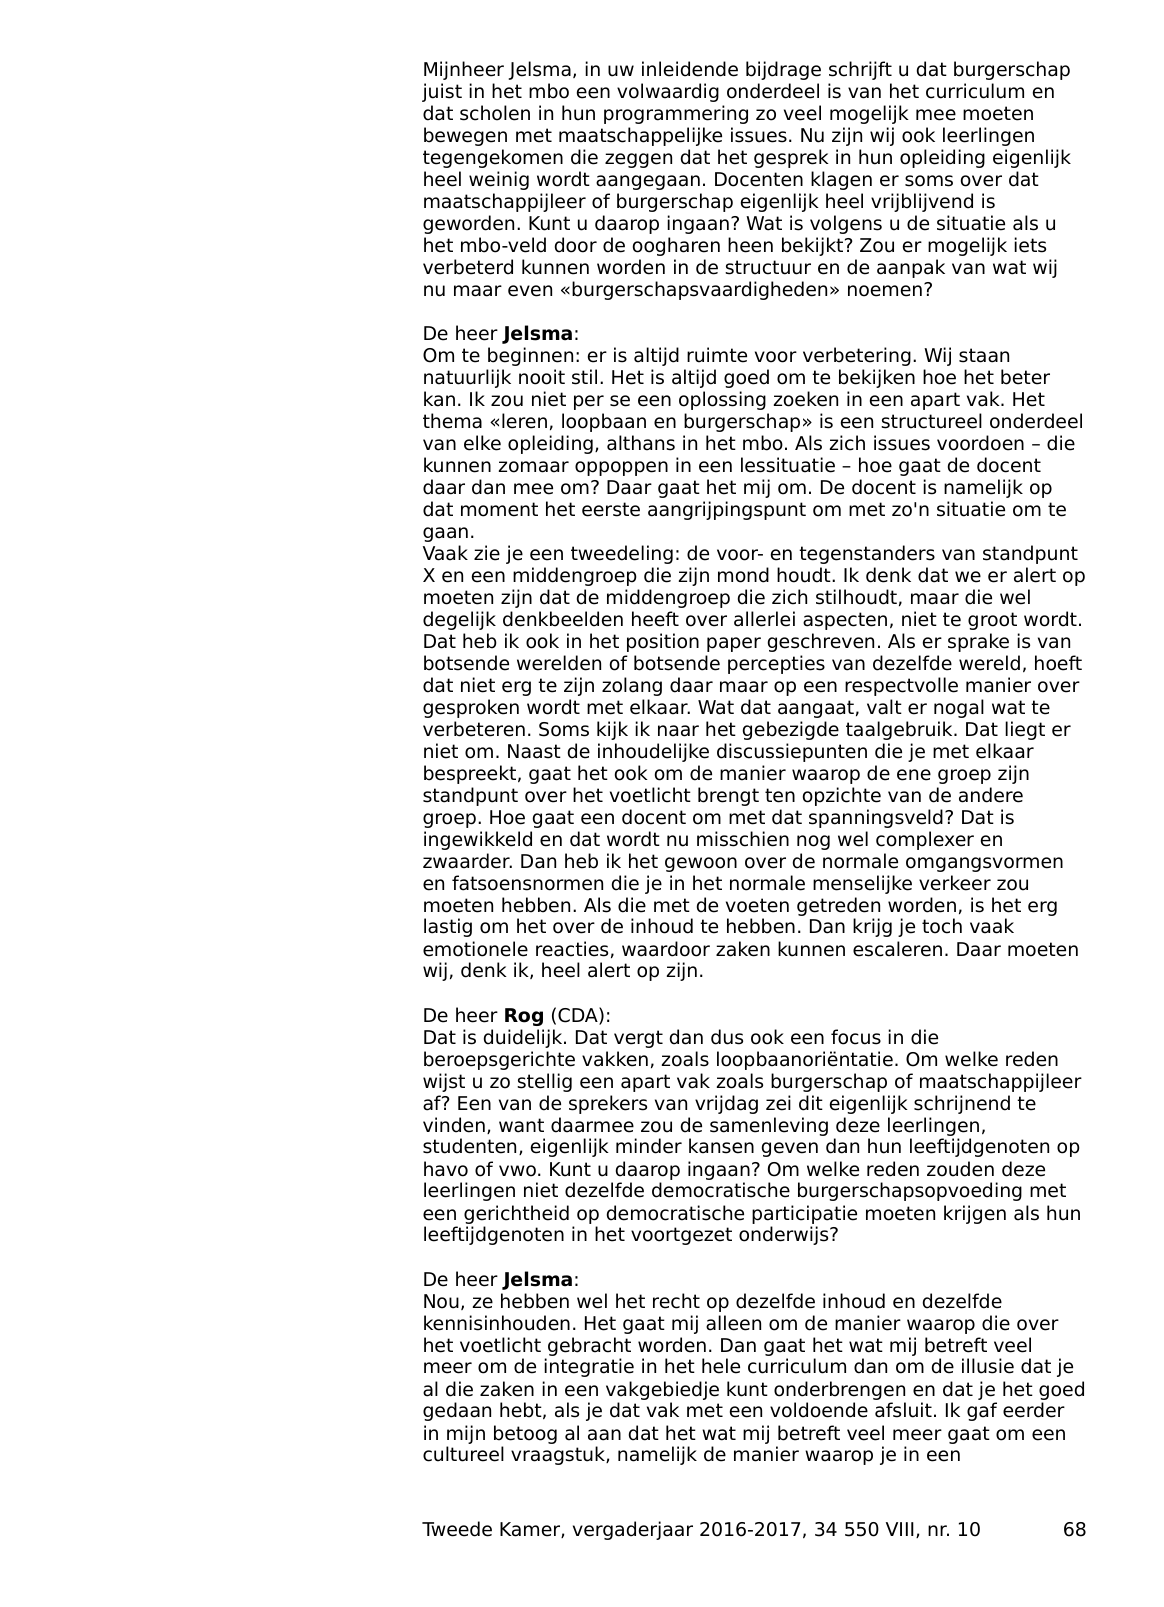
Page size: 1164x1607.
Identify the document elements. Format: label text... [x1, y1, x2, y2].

text Vaak zie je een tweedeling: de voor- en tegenstanders van standpunt X en een middengroep die zijn mond houdt. Ik denk dat we er alert op moeten zijn dat de middengroep die zich stilhoudt, maar die wel degelijk denkbeelden heeft over allerlei aspecten, niet te groot wordt. Dat heb ik ook in het position paper geschreven. Als er sprake is van botsende werelden of botsende percepties van dezelfde wereld, hoeft dat niet erg te zijn zolang daar maar op een respectvolle manier over gesproken wordt met elkaar. Wat dat aangaat, valt er nogal wat te verbeteren. Soms kijk ik naar het gebezigde taalgebruik. Dat liegt er niet om. Naast de inhoudelijke discussiepunten die je met elkaar bespreekt, gaat het ook om de manier waarop de ene groep zijn standpunt over het voetlicht brengt ten opzichte van de andere groep. Hoe gaat een docent om met dat spanningsveld? Dat is ingewikkeld en dat wordt nu misschien nog wel complexer en zwaarder. Dan heb ik het gewoon over de normale omgangsvormen en fatsoensnormen die je in het normale menselijke verkeer zou moeten hebben. Als die met de voeten getreden worden, is het erg lastig om het over de inhoud te hebben. Dan krijg je toch vaak emotionele reacties, waardoor zaken kunnen escaleren. Daar moeten wij, denk ik, heel alert op zijn. [422, 543, 1087, 982]
text De heer Jelsma: [422, 1268, 1087, 1291]
text De heer Jelsma: [422, 323, 1087, 345]
text Om te beginnen: er is altijd ruimte voor verbetering. Wij staan natuurlijk nooit stil. Het is altijd goed om te bekijken hoe het beter kan. Ik zou niet per se een oplossing zoeken in een apart vak. Het thema «leren, loopbaan en burgerschap» is een structureel onderdeel van elke opleiding, althans in het mbo. Als zich issues voordoen – die kunnen zomaar oppoppen in een lessituatie – hoe gaat de docent daar dan mee om? Daar gaat het mij om. De docent is namelijk op dat moment het eerste aangrijpingspunt om met zo'n situatie om te gaan. [422, 345, 1087, 543]
text Mijnheer Jelsma, in uw inleidende bijdrage schrijft u dat burgerschap juist in het mbo een volwaardig onderdeel is van het curriculum en dat scholen in hun programmering zo veel mogelijk mee moeten bewegen met maatschappelijke issues. Nu zijn wij ook leerlingen tegengekomen die zeggen dat het gesprek in hun opleiding eigenlijk heel weinig wordt aangegaan. Docenten klagen er soms over dat maatschappijleer of burgerschap eigenlijk heel vrijblijvend is geworden. Kunt u daarop ingaan? Wat is volgens u de situatie als u het mbo-veld door de oogharen heen bekijkt? Zou er mogelijk iets verbeterd kunnen worden in de structuur en de aanpak van wat wij nu maar even «burgerschapsvaardigheden» noemen? [422, 59, 1087, 301]
text Dat is duidelijk. Dat vergt dan dus ook een focus in die beroepsgerichte vakken, zoals loopbaanoriëntatie. Om welke reden wijst u zo stellig een apart vak zoals burgerschap of maatschappijleer af? Een van de sprekers van vrijdag zei dit eigenlijk schrijnend te vinden, want daarmee zou de samenleving deze leerlingen, studenten, eigenlijk minder kansen geven dan hun leeftijdgenoten op havo of vwo. Kunt u daarop ingaan? Om welke reden zouden deze leerlingen niet dezelfde democratische burgerschapsopvoeding met een gerichtheid op democratische participatie moeten krijgen als hun leeftijdgenoten in het voortgezet onderwijs? [422, 1027, 1087, 1246]
text De heer Rog (CDA): [422, 1004, 1087, 1027]
text Nou, ze hebben wel het recht op dezelfde inhoud en dezelfde kennisinhouden. Het gaat mij alleen om de manier waarop die over het voetlicht gebracht worden. Dan gaat het wat mij betreft veel meer om de integratie in het hele curriculum dan om de illusie dat je al die zaken in een vakgebiedje kunt onderbrengen en dat je het goed gedaan hebt, als je dat vak met een voldoende afsluit. Ik gaf eerder in mijn betoog al aan dat het wat mij betreft veel meer gaat om een cultureel vraagstuk, namelijk de manier waarop je in een [422, 1291, 1087, 1466]
